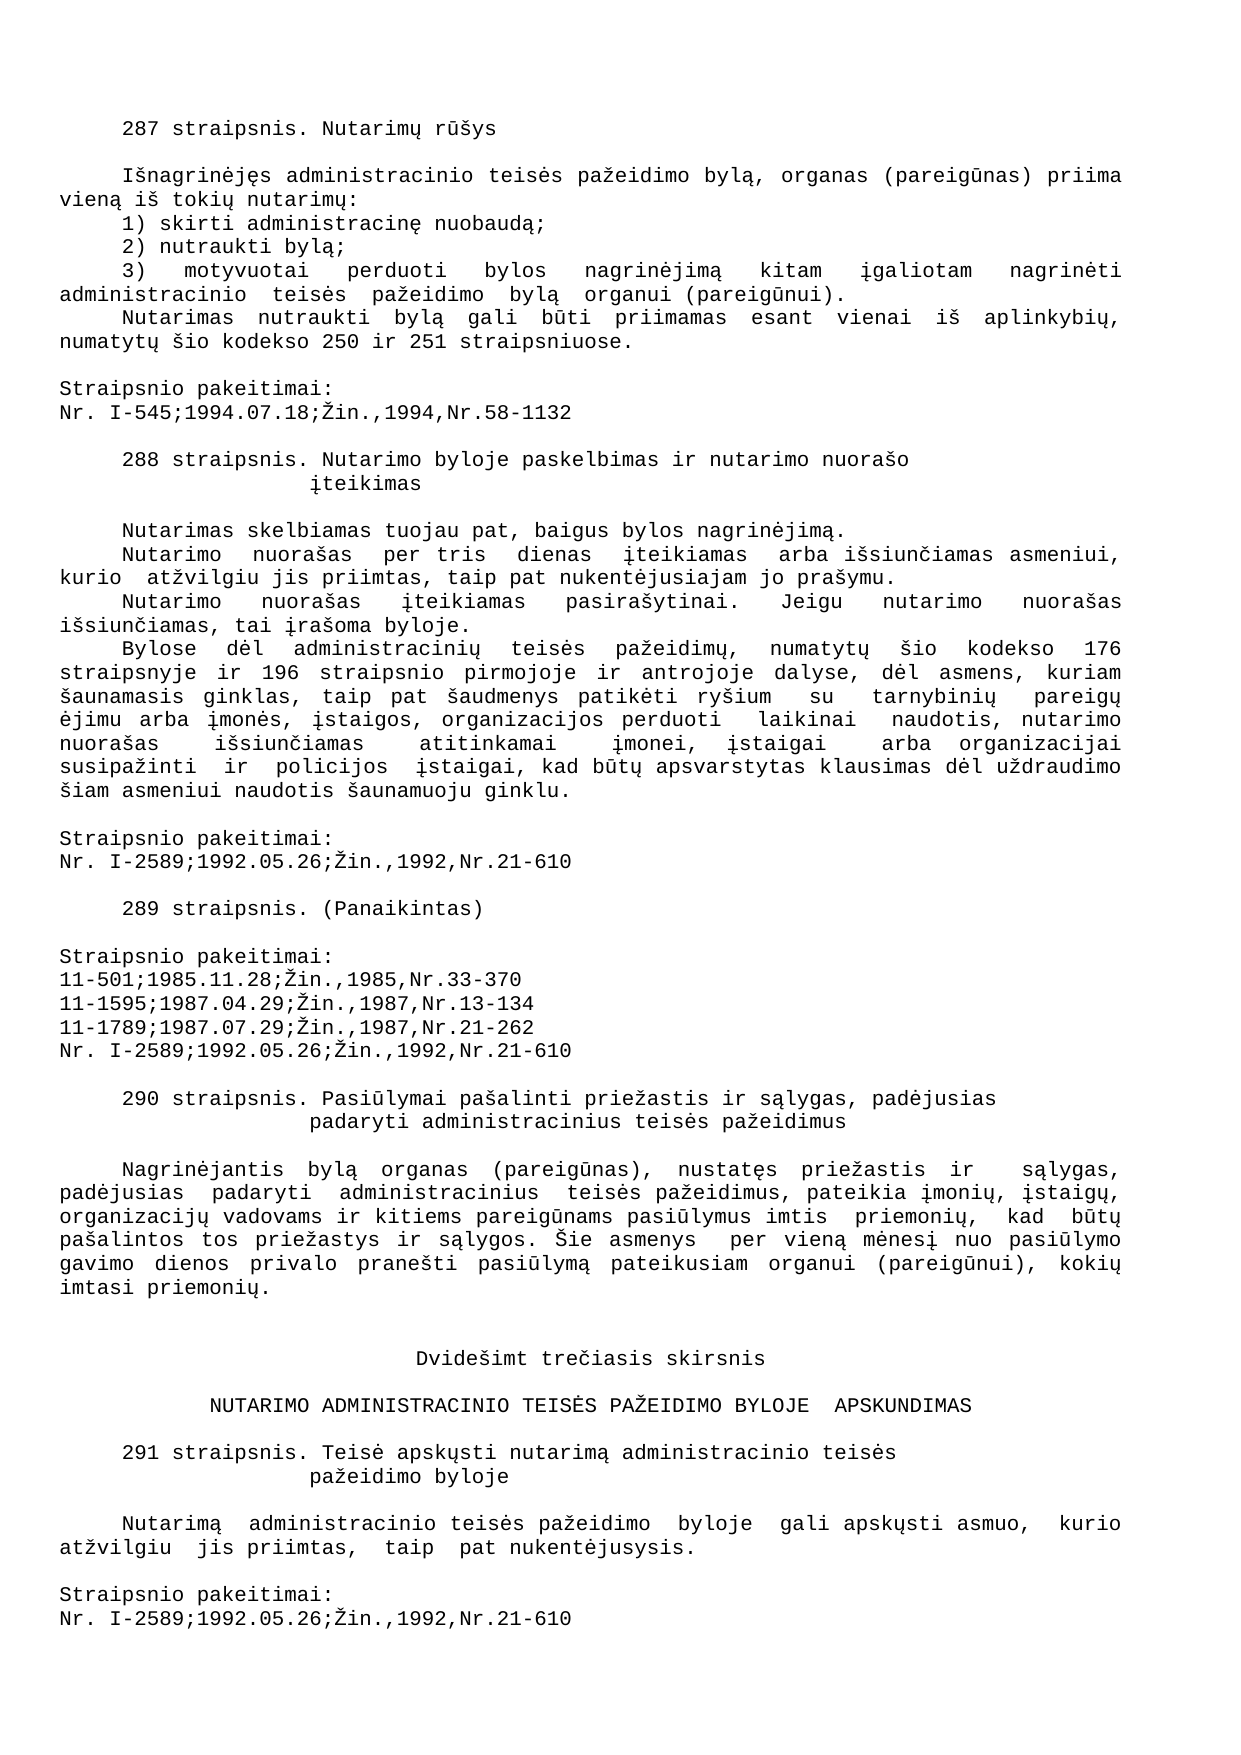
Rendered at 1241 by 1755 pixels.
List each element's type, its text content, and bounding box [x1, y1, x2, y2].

text Išnagrinėjęs administracinio teisės pažeidimo bylą, organas (pareigūnas) priima vieną iš tokių nutarimų: [59, 165, 1122, 213]
text Nagrinėjantis bylą organas (pareigūnas), nustatęs priežastis ir sąlygas, padėjusias padaryti administracinius teisės pažeidimus, pateikia įmonių, įstaigų, organizacijų vadovams ir kitiems pareigūnams pasiūlymus imtis priemonių, kad būtų pašalintos tos priežastys ir sąlygos. Šie asmenys per vieną mėnesį nuo pasiūlymo gavimo dienos privalo pranešti pasiūlymą pateikusiam organui (pareigūnui), kokių imtasi priemonių. [59, 1158, 1122, 1300]
text Nutarimo nuorašas per tris dienas įteikiamas arba išsiunčiamas asmeniui, kurio atžvilgiu jis priimtas, taip pat nukentėjusiajam jo prašymu. [59, 544, 1122, 591]
text Dvidešimt trečiasis skirsnis [59, 1348, 1122, 1371]
text Straipsnio pakeitimai: [59, 946, 1122, 969]
text Nutarimo nuorašas įteikiamas pasirašytinai. Jeigu nutarimo nuorašas išsiunčiamas, tai įrašoma byloje. [59, 591, 1122, 638]
text 11-1595;1987.04.29;Žin.,1987,Nr.13-134 [59, 993, 1122, 1017]
text Nr. I-2589;1992.05.26;Žin.,1992,Nr.21-610 [59, 1608, 1122, 1631]
text Straipsnio pakeitimai: [59, 827, 1122, 851]
text 11-501;1985.11.28;Žin.,1985,Nr.33-370 [59, 969, 1122, 993]
text 2) nutraukti bylą; [59, 236, 1122, 260]
text Bylose dėl administracinių teisės pažeidimų, numatytų šio kodekso 176 straipsnyje ir 196 straipsnio pirmojoje ir antrojoje dalyse, dėl asmens, kuriam šaunamasis ginklas, taip pat šaudmenys patikėti ryšium su tarnybinių pareigų ėjimu arba įmonės, įstaigos, organizacijos perduoti laikinai naudotis, nutarimo nuorašas išsiunčiamas atitinkamai įmonei, įstaigai arba organizacijai susipažinti ir policijos įstaigai, kad būtų apsvarstytas klausimas dėl uždraudimo šiam asmeniui naudotis šaunamuoju ginklu. [59, 638, 1122, 804]
text 288 straipsnis. Nutarimo byloje paskelbimas ir nutarimo nuorašo [59, 449, 1122, 473]
text Nr. I-2589;1992.05.26;Žin.,1992,Nr.21-610 [59, 851, 1122, 875]
text 287 straipsnis. Nutarimų rūšys [59, 118, 1122, 142]
text 290 straipsnis. Pasiūlymai pašalinti priežastis ir sąlygas, padėjusias [59, 1088, 1122, 1111]
text 291 straipsnis. Teisė apskųsti nutarimą administracinio teisės [59, 1442, 1122, 1466]
text Nutarimas skelbiamas tuojau pat, baigus bylos nagrinėjimą. [59, 520, 1122, 544]
text 289 straipsnis. (Panaikintas) [59, 898, 1122, 922]
text 1) skirti administracinę nuobaudą; [59, 213, 1122, 236]
text 11-1789;1987.07.29;Žin.,1987,Nr.21-262 [59, 1017, 1122, 1040]
text Straipsnio pakeitimai: [59, 378, 1122, 402]
text 3) motyvuotai perduoti bylos nagrinėjimą kitam įgaliotam nagrinėti administracinio teisės pažeidimo bylą organui (pareigūnui). [59, 260, 1122, 307]
text pažeidimo byloje [59, 1466, 1122, 1489]
text padaryti administracinius teisės pažeidimus [59, 1111, 1122, 1135]
text Straipsnio pakeitimai: [59, 1584, 1122, 1608]
text Nr. I-545;1994.07.18;Žin.,1994,Nr.58-1132 [59, 402, 1122, 426]
text Nr. I-2589;1992.05.26;Žin.,1992,Nr.21-610 [59, 1040, 1122, 1064]
text Nutarimas nutraukti bylą gali būti priimamas esant vienai iš aplinkybių, numatytų šio kodekso 250 ir 251 straipsniuose. [59, 307, 1122, 354]
text NUTARIMO ADMINISTRACINIO TEISĖS PAŽEIDIMO BYLOJE APSKUNDIMAS [59, 1395, 1122, 1419]
text įteikimas [59, 473, 1122, 496]
text Nutarimą administracinio teisės pažeidimo byloje gali apskųsti asmuo, kurio atžvilgiu jis priimtas, taip pat nukentėjusysis. [59, 1513, 1122, 1561]
